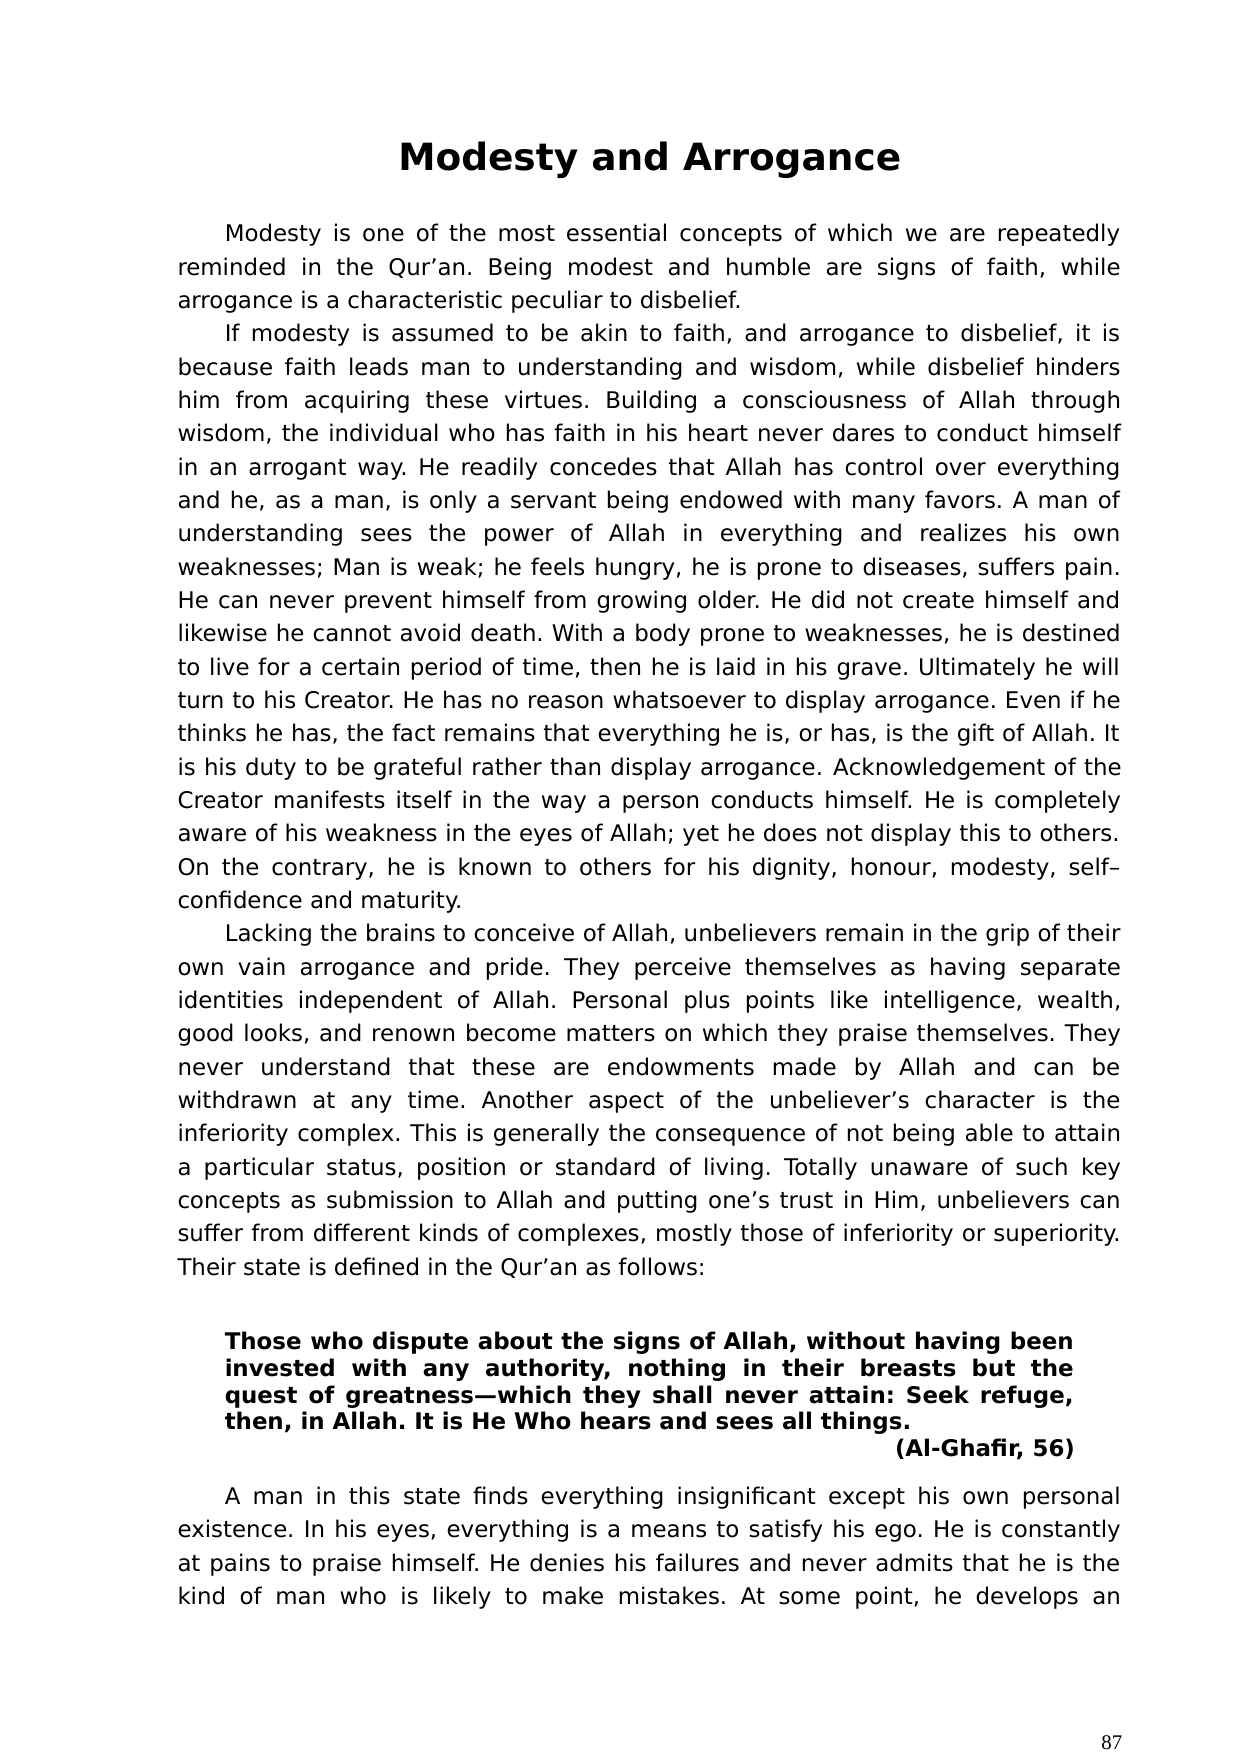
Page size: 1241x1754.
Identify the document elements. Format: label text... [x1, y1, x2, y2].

text Modesty and Arrogance [177, 136, 1122, 179]
text If modesty is assumed to be akin to faith, and arrogance to disbelief, it is because faith leads man to understanding and wisdom, while disbelief hinders him from acquiring these virtues. Building a consciousness of Allah through wisdom, the individual who has faith in his heart never dares to conduct himself in an arrogant way. He readily concedes that Allah has control over everything and he, as a man, is only a servant being endowed with many favors. A man of understanding sees the power of Allah in everything and realizes his own weaknesses; Man is weak; he feels hungry, he is prone to diseases, suffers pain. He can never prevent himself from growing older. He did not create himself and likewise he cannot avoid death. With a body prone to weaknesses, he is destined to live for a certain period of time, then he is laid in his grave. Ultimately he will turn to his Creator. He has no reason whatsoever to display arrogance. Even if he thinks he has, the fact remains that everything he is, or has, is the gift of Allah. It is his duty to be grateful rather than display arrogance. acknowledgement of the Creator manifests itself in the way a person conducts himself. He is completely aware of his weakness in the eyes of Allah; yet he does not display this to others. On the contrary, he is known to others for his dignity, honour, modesty, self–confidence and maturity. [177, 314, 1122, 914]
text (Al-Ghafir, 56) [224, 1435, 1075, 1462]
text Modesty is one of the most essential concepts of which we are repeatedly reminded in the Qur’an. Being modest and humble are signs of faith, while arrogance is a characteristic peculiar to disbelief. [177, 214, 1122, 314]
text A man in this state finds everything insignificant except his own personal existence. In his eyes, everything is a means to satisfy his ego. He is constantly at pains to praise himself. He denies his failures and never admits that he is the kind of man who is likely to make mistakes. At some point, he develops an [177, 1477, 1122, 1610]
text Those who dispute about the signs of Allah, without having been invested with any authority, nothing in their breasts but the quest of greatness—which they shall never attain: Seek refuge, then, in Allah. It is He Who hears and sees all things. [224, 1328, 1075, 1435]
text Lacking the brains to conceive of Allah, unbelievers remain in the grip of their own vain arrogance and pride. They perceive themselves as having separate identities independent of Allah. Personal plus points like intelligence, wealth, good looks, and renown become matters on which they praise themselves. They never understand that these are endowments made by Allah and can be withdrawn at any time. Another aspect of the unbeliever’s character is the inferiority complex. This is generally the consequence of not being able to attain a particular status, position or standard of living. Totally unaware of such key concepts as submission to Allah and putting one’s trust in Him, unbelievers can suffer from different kinds of complexes, mostly those of inferiority or superiority. Their state is defined in the Qur’an as follows: [177, 914, 1122, 1280]
